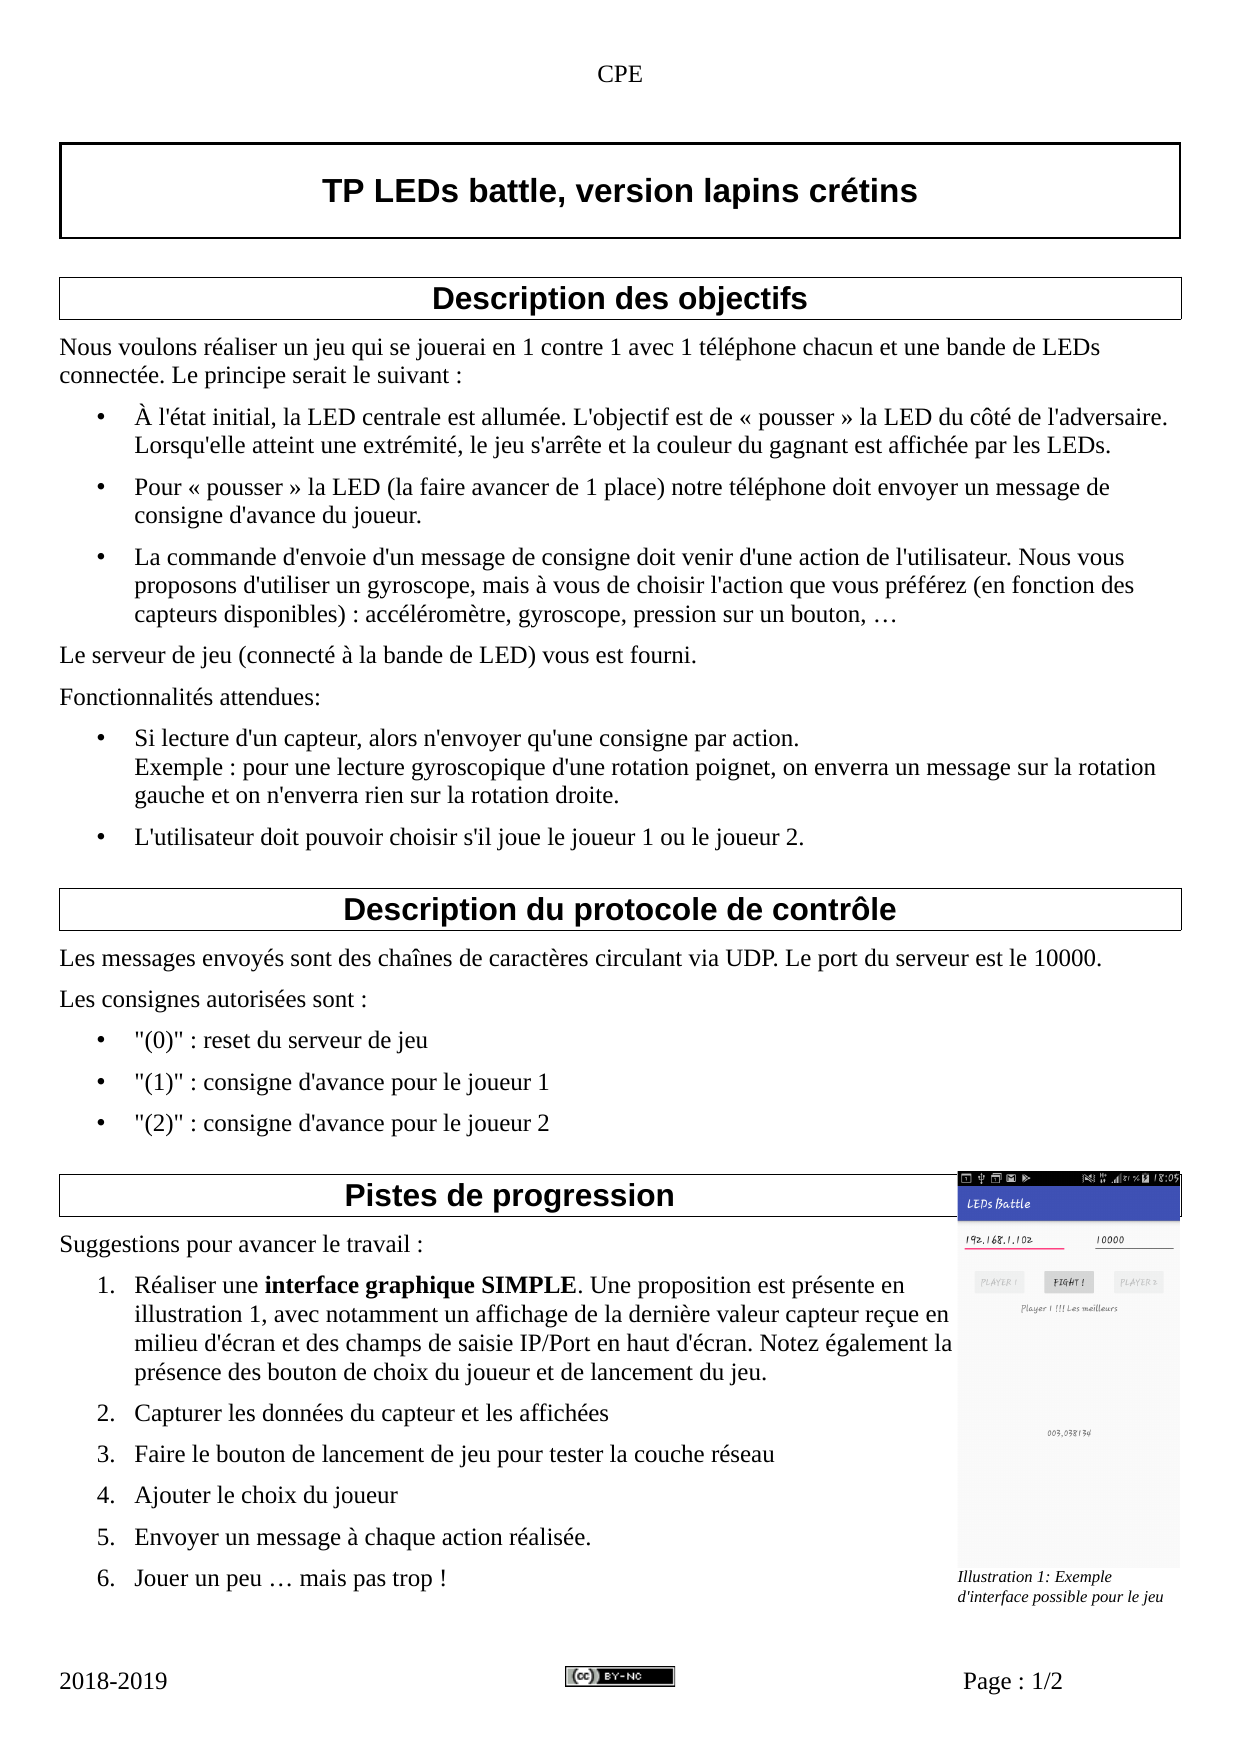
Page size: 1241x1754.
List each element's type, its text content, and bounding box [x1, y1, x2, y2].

subtitle Capturer les données du capteur et les affichées [97, 1398, 957, 1427]
list "(2)" : consigne d'avance pour le joueur 2 [97, 1108, 1181, 1137]
list L'utilisateur doit pouvoir choisir s'il joue le joueur 1 ou le joueur 2. [97, 822, 1181, 850]
list La commande d'envoie d'un message de consigne doit venir d'une action de l'utilisateur. Nous vous proposons d'utiliser un gyroscope, mais à vous de choisir l'action que vous préférez (en fonction des capteurs disponibles) : accéléromètre, gyroscope, pression sur un bouton, … [97, 542, 1181, 628]
picture [565, 1666, 676, 1687]
subtitle Envoyer un message à chaque action réalisée. [97, 1522, 957, 1550]
subtitle Ajouter le choix du joueur [97, 1480, 957, 1509]
list À l'état initial, la LED centrale est allumée. L'objectif est de « pousser » la LED du côté de l'adversaire. Lorsqu'elle atteint une extrémité, le jeu s'arrête et la couleur du gagnant est affichée par les LEDs. [97, 402, 1181, 459]
subtitle Description des objectifs [60, 278, 1181, 319]
text Les messages envoyés sont des chaînes de caractères circulant via UDP. Le port du serveur est le 10000. [59, 943, 1181, 972]
list "(1)" : consigne d'avance pour le joueur 1 [97, 1067, 1181, 1095]
list Pour « pousser » la LED (la faire avancer de 1 place) notre téléphone doit envoyer un message de consigne d'avance du joueur. [97, 472, 1181, 529]
subtitle Description du protocole de contrôle [60, 889, 1181, 930]
list "(0)" : reset du serveur de jeu [97, 1025, 1181, 1054]
subtitle Jouer un peu … mais pas trop ! [97, 1563, 957, 1592]
text Nous voulons réaliser un jeu qui se jouerai en 1 contre 1 avec 1 téléphone chacun et une bande de LEDs connectée. Le principe serait le suivant : [59, 332, 1181, 389]
text Le serveur de jeu (connecté à la bande de LED) vous est fourni. [59, 640, 1181, 669]
text Fonctionnalités attendues: [59, 682, 1181, 710]
picture [957, 1171, 1180, 1568]
subtitle Suggestions pour avancer le travail : [59, 1229, 957, 1258]
list Si lecture d'un capteur, alors n'envoyer qu'une consigne par action. Exemple : pour une lecture gyroscopique d'une rotation poignet, on enverra un message sur la rotation gauche et on n'enverra rien sur la rotation droite. [97, 723, 1181, 809]
text Les consignes autorisées sont : [59, 984, 1181, 1013]
subtitle TP LEDs battle, version lapins crétins [62, 145, 1179, 237]
subtitle Faire le bouton de lancement de jeu pour tester la couche réseau [97, 1439, 957, 1468]
text Illustration 1: Exemple d'interface possible pour le jeu [957, 1568, 1180, 1606]
subtitle Pistes de progression [60, 1175, 957, 1216]
subtitle Réaliser une interface graphique SIMPLE. Une proposition est présente en illustration 1, avec notamment un affichage de la dernière valeur capteur reçue en milieu d'écran et des champs de saisie IP/Port en haut d'écran. Notez également la présence des bouton de choix du joueur et de lancement du jeu. [97, 1270, 957, 1385]
